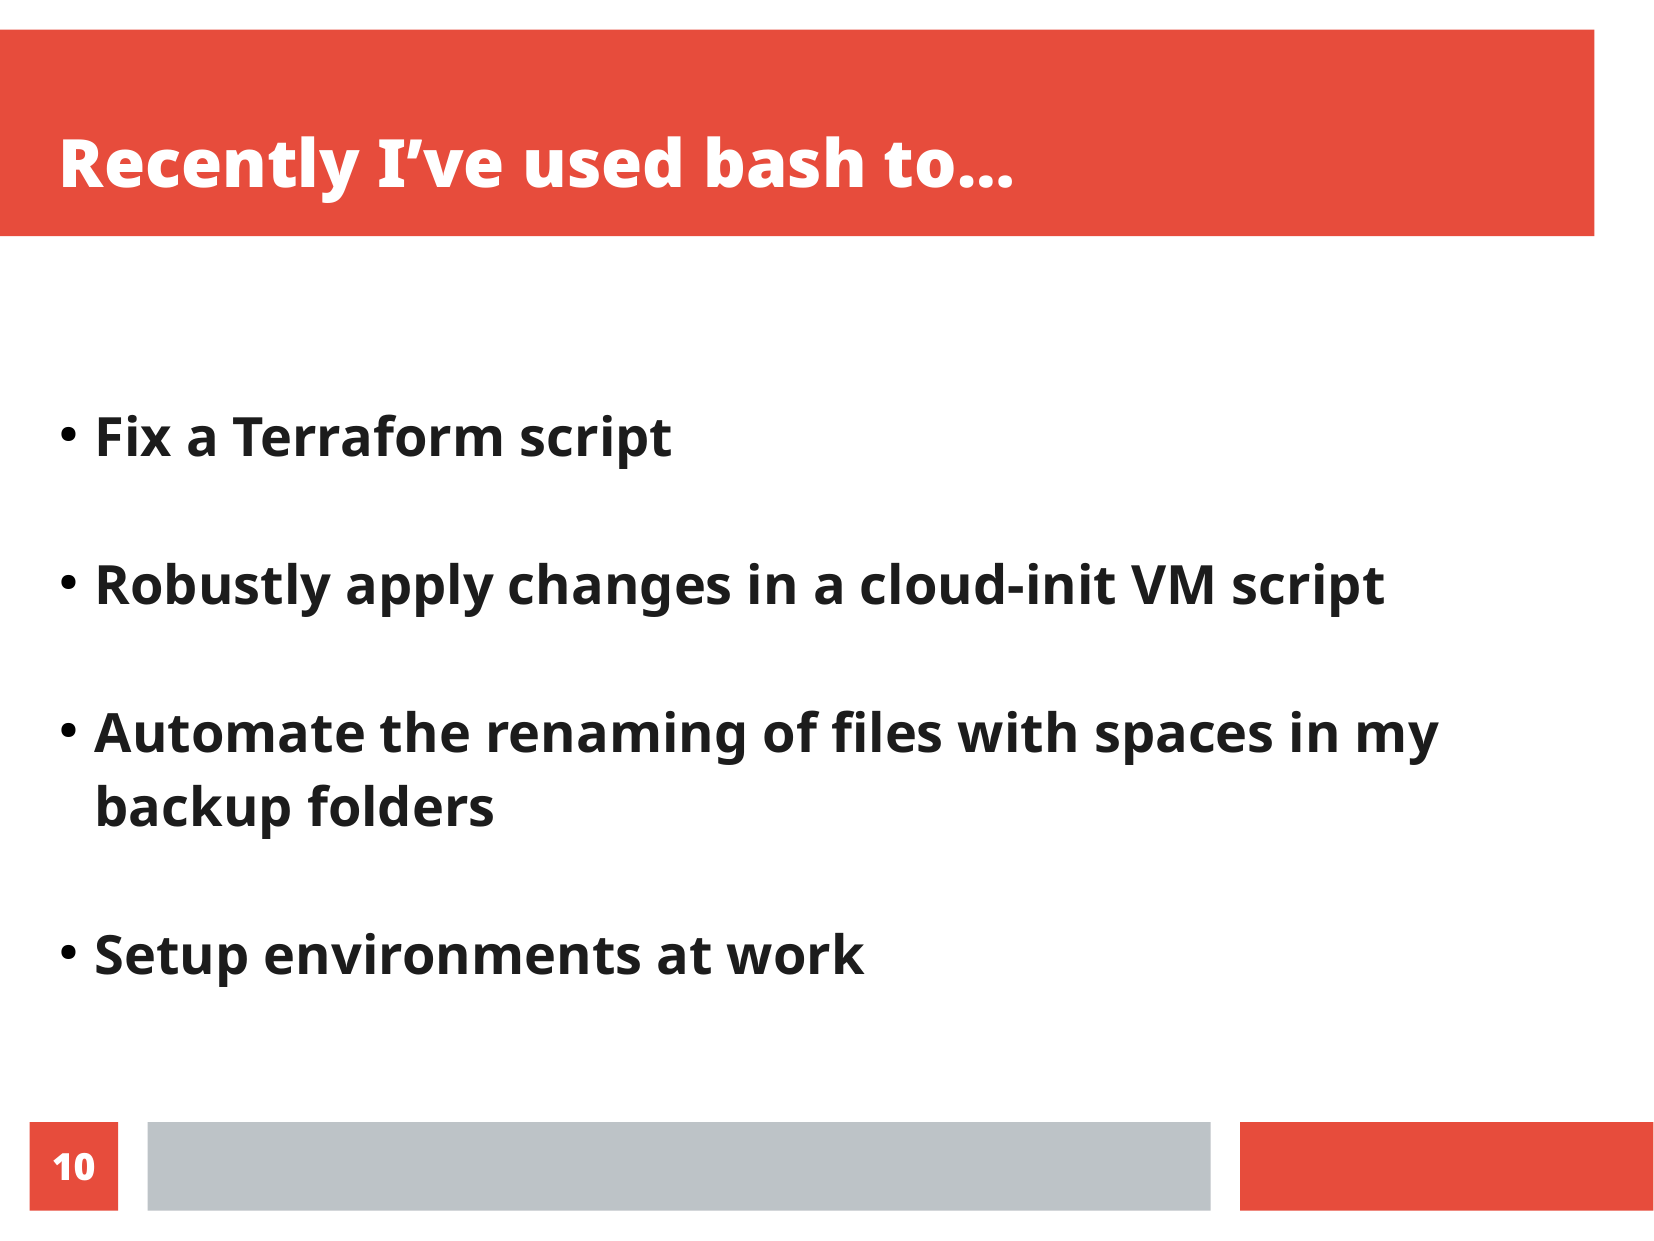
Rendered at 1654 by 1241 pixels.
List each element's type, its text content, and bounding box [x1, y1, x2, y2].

title Recently I’ve used bash to… [59, 59, 1595, 207]
subtitle Fix a Terraform script Robustly apply changes in a cloud-init VM script Automate the renaming of files with spaces in my backup folders Setup environments at work [59, 324, 1565, 1093]
